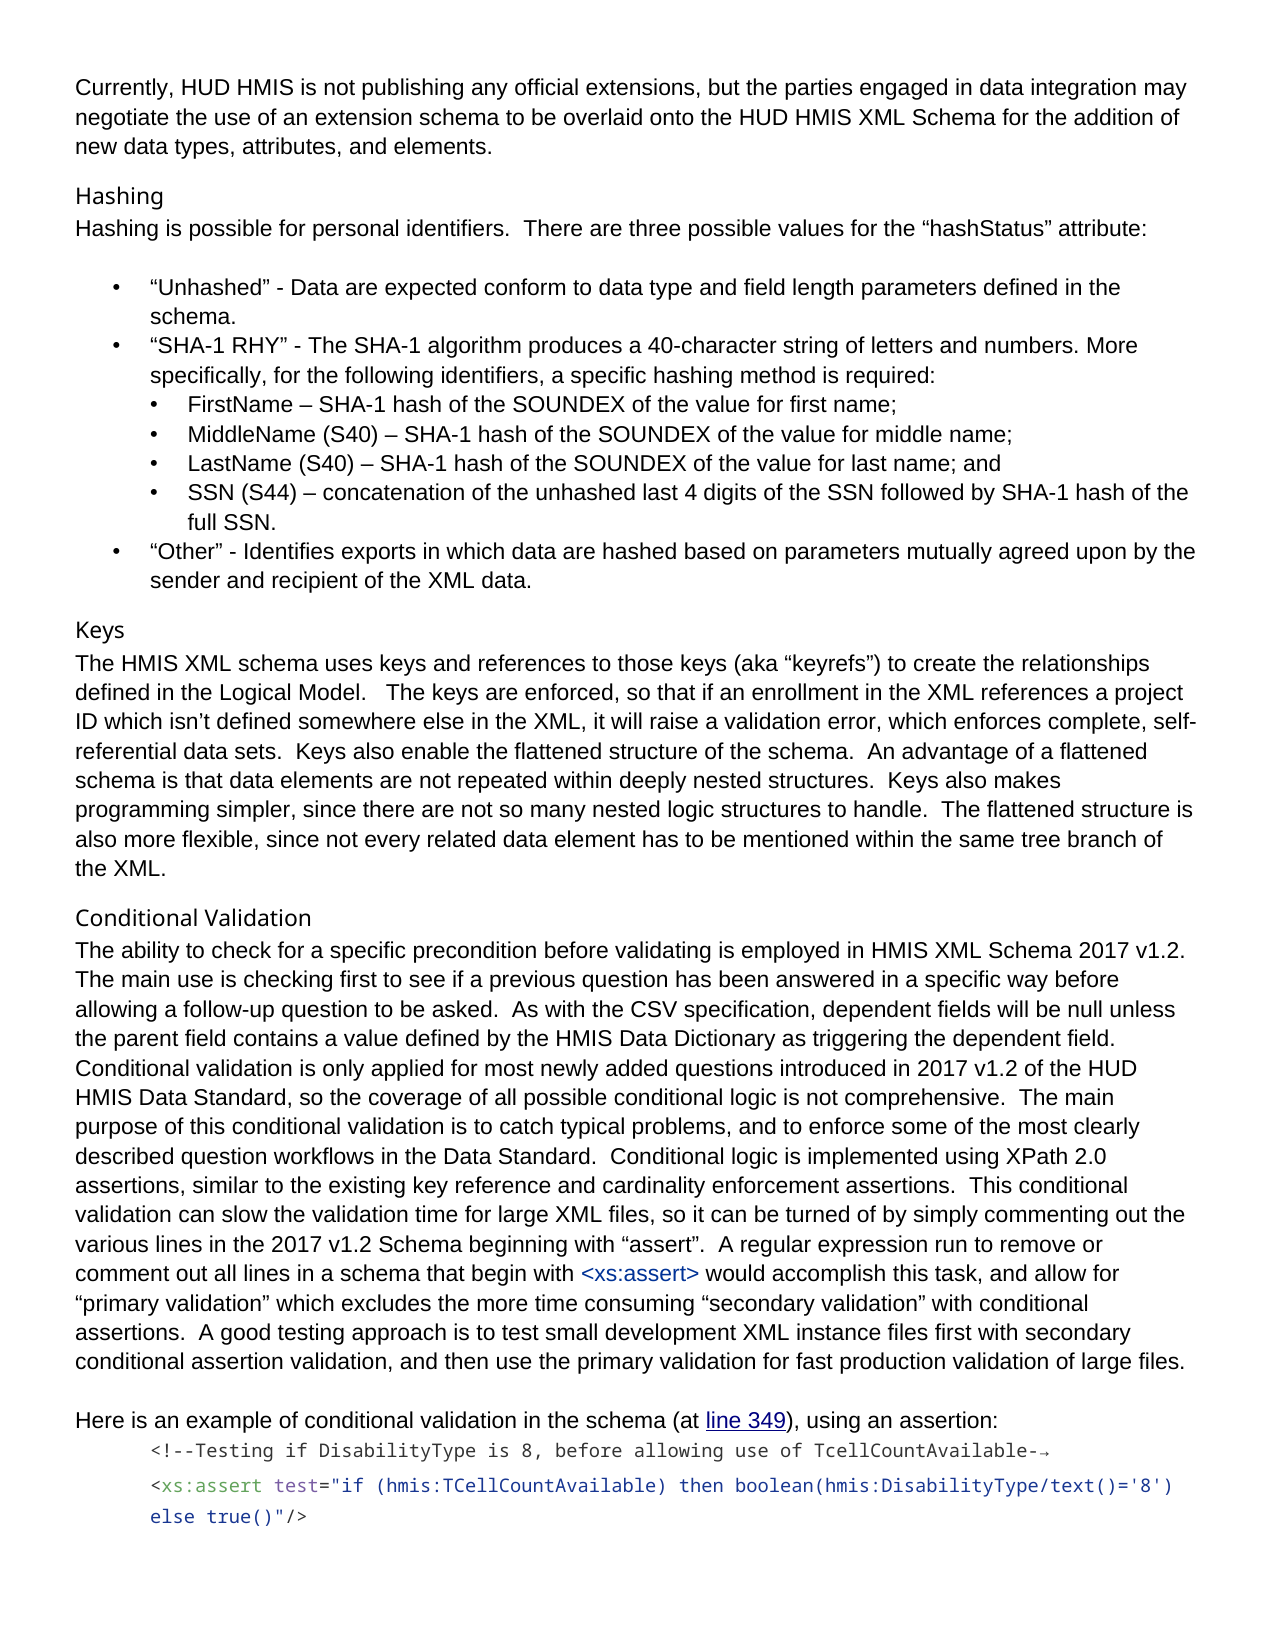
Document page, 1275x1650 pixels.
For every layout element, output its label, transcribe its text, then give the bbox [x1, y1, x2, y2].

text Hashing is possible for personal identifiers. There are three possible values for the “hashStatus” attribute: [75, 216, 1200, 241]
text The ability to check for a specific precondition before validating is employed in HMIS XML Schema 2017 v1.2. The main use is checking first to see if a previous question has been answered in a specific way before allowing a follow-up question to be asked. As with the CSV specification, dependent fields will be null unless the parent field contains a value defined by the HMIS Data Dictionary as triggering the dependent field. Conditional validation is only applied for most newly added questions introduced in 2017 v1.2 of the HUD HMIS Data Standard, so the coverage of all possible conditional logic is not comprehensive. The main purpose of this conditional validation is to catch typical problems, and to enforce some of the most clearly described question workflows in the Data Standard. Conditional logic is implemented using XPath 2.0 assertions, similar to the existing key reference and cardinality enforcement assertions. This conditional validation can slow the validation time for large XML files, so it can be turned of by simply commenting out the various lines in the 2017 v1.2 Schema beginning with “assert”. A regular expression run to remove or comment out all lines in a schema that begin with <xs:assert> would accomplish this task, and allow for “primary validation” which excludes the more time consuming “secondary validation” with conditional assertions. A good testing approach is to test small development XML instance files first with secondary conditional assertion validation, and then use the primary validation for fast production validation of large files. [75, 938, 1200, 1375]
text The HMIS XML schema uses keys and references to those keys (aka “keyrefs”) to create the relationships defined in the Logical Model. The keys are enforced, so that if an enrollment in the XML references a project ID which isn’t defined somewhere else in the XML, it will raise a validation error, which enforces complete, self-referential data sets. Keys also enable the flattened structure of the schema. An advantage of a flattened schema is that data elements are not repeated within deeply nested structures. Keys also makes programming simpler, since there are not so many nested logic structures to handle. The flattened structure is also more flexible, since not every related data element has to be mentioned within the same tree branch of the XML. [75, 650, 1200, 881]
list SSN (S44) – concatenation of the unhashed last 4 digits of the SSN followed by SHA-1 hash of the full SSN. [150, 480, 1200, 535]
list FirstName – SHA-1 hash of the SOUNDEX of the value for first name; [150, 392, 1200, 418]
list “SHA-1 RHY” - The SHA-1 algorithm produces a 40-character string of letters and numbers. More specifically, for the following identifiers, a specific hashing method is required: [112, 333, 1200, 388]
text <!--Testing if DisabilityType is 8, before allowing use of TcellCountAvailable-→ [150, 1437, 1200, 1463]
subtitle Keys [75, 614, 1200, 646]
text <xs:assert test="if (hmis:TCellCountAvailable) then boolean(hmis:DisabilityType/text()='8') else true()"/> [150, 1466, 1200, 1529]
list “Other” - Identifies exports in which data are hashed based on parameters mutually agreed upon by the sender and recipient of the XML data. [112, 539, 1200, 594]
subtitle Conditional Validation [75, 902, 1200, 933]
text Currently, HUD HMIS is not publishing any official extensions, but the parties engaged in data integration may negotiate the use of an extension schema to be overlaid onto the HUD HMIS XML Schema for the addition of new data types, attributes, and elements. [75, 75, 1200, 159]
text Here is an example of conditional validation in the schema (at line 349), using an assertion: [75, 1408, 1200, 1433]
subtitle Hashing [75, 180, 1200, 211]
list MiddleName (S40) – SHA-1 hash of the SOUNDEX of the value for middle name; [150, 421, 1200, 447]
list LastName (S40) – SHA-1 hash of the SOUNDEX of the value for last name; and [150, 451, 1200, 476]
list “Unhashed” - Data are expected conform to data type and field length parameters defined in the schema. [112, 274, 1200, 329]
